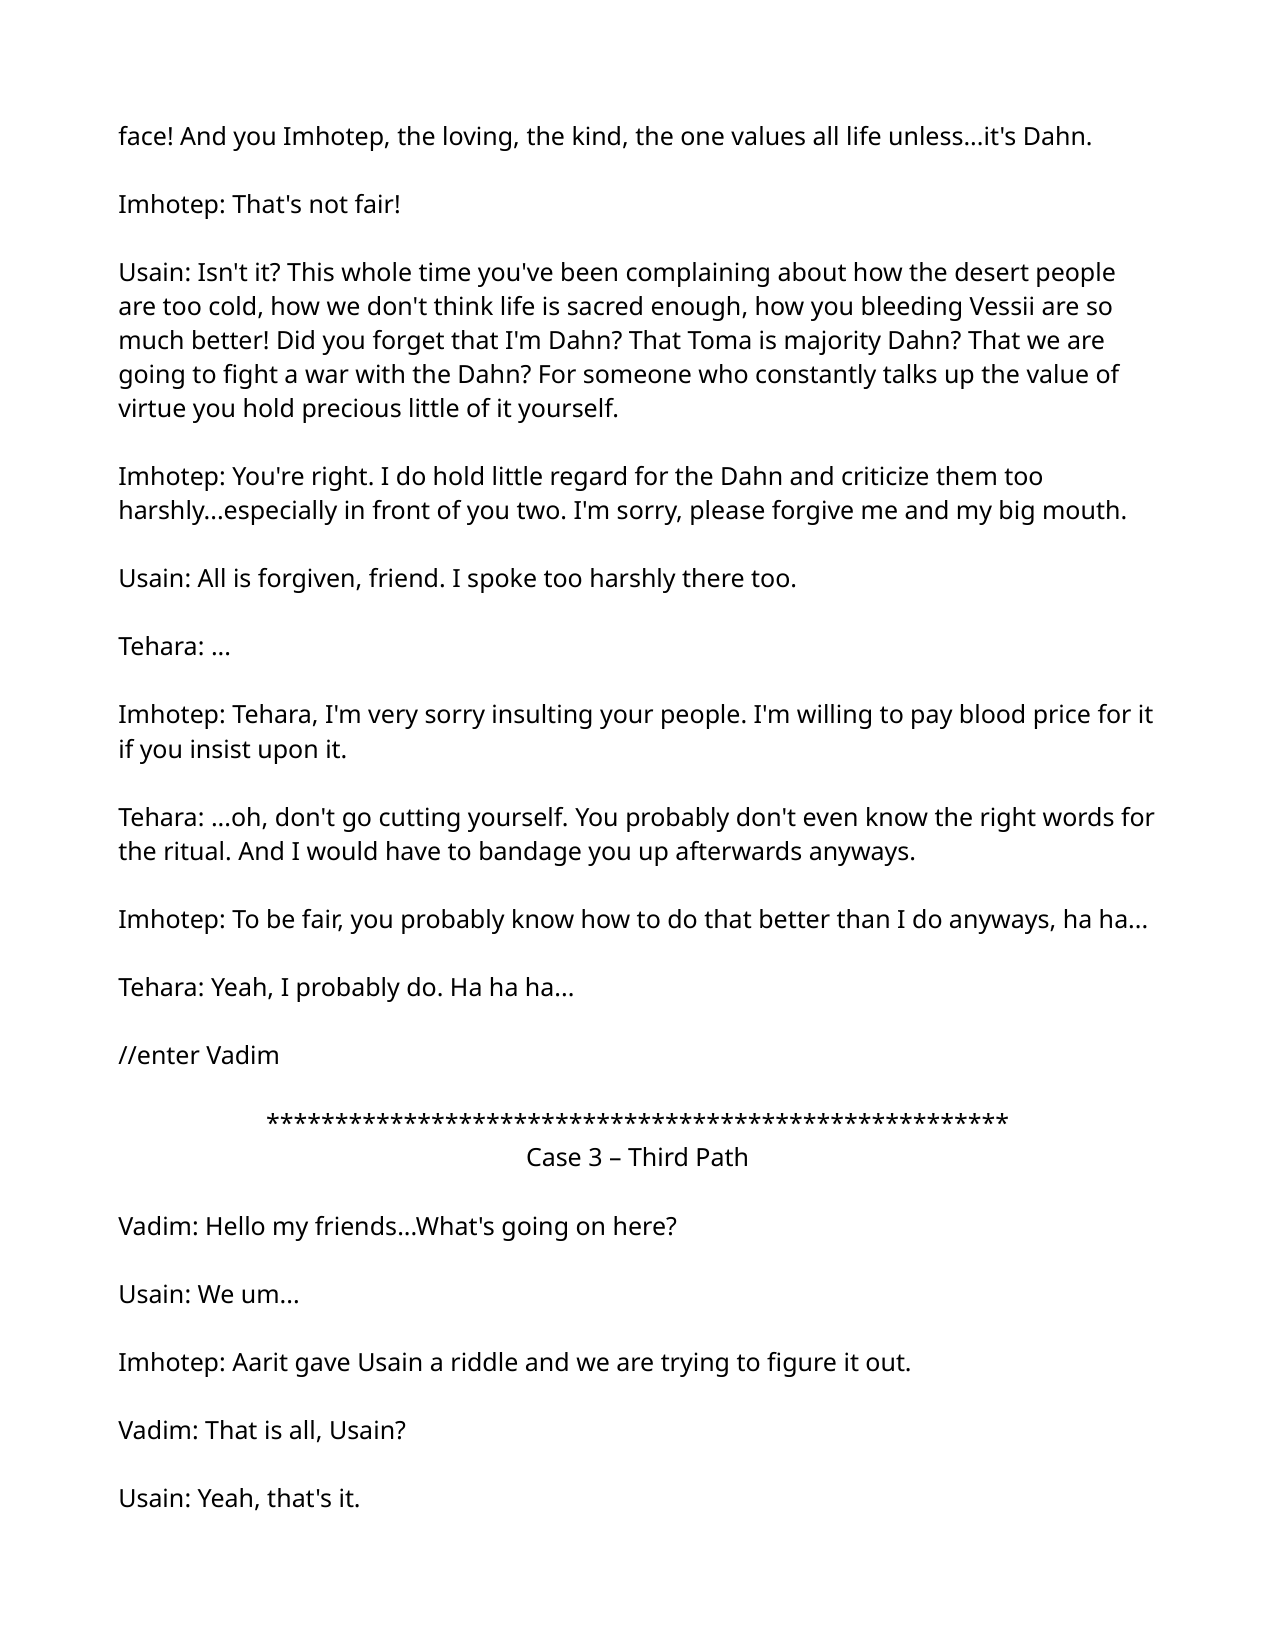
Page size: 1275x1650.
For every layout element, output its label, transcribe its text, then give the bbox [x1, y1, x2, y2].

text //enter Vadim [118, 1038, 1157, 1072]
text Usain: All is forgiven, friend. I spoke too harshly there too. [118, 561, 1157, 595]
text Tehara: ...oh, don't go cutting yourself. You probably don't even know the right words for the ritual. And I would have to bandage you up afterwards anyways. [118, 799, 1157, 867]
text face! And you Imhotep, the loving, the kind, the one values all life unless...it's Dahn. [118, 118, 1157, 152]
text Usain: We um... [118, 1276, 1157, 1310]
text Vadim: That is all, Usain? [118, 1412, 1157, 1447]
text Imhotep: To be fair, you probably know how to do that better than I do anyways, ha ha... [118, 902, 1157, 936]
text ****************************************************** [118, 1106, 1157, 1140]
text Imhotep: Aarit gave Usain a riddle and we are trying to figure it out. [118, 1344, 1157, 1378]
text Case 3 – Third Path [118, 1140, 1157, 1174]
text Imhotep: Tehara, I'm very sorry insulting your people. I'm willing to pay blood price for it if you insist upon it. [118, 697, 1157, 765]
text Imhotep: You're right. I do hold little regard for the Dahn and criticize them too harshly...especially in front of you two. I'm sorry, please forgive me and my big mouth. [118, 459, 1157, 527]
text Usain: Isn't it? This whole time you've been complaining about how the desert people are too cold, how we don't think life is sacred enough, how you bleeding Vessii are so much better! Did you forget that I'm Dahn? That Toma is majority Dahn? That we are going to fight a war with the Dahn? For someone who constantly talks up the value of virtue you hold precious little of it yourself. [118, 254, 1157, 425]
text Vadim: Hello my friends...What's going on here? [118, 1208, 1157, 1242]
text Tehara: Yeah, I probably do. Ha ha ha... [118, 970, 1157, 1004]
text Tehara: ... [118, 629, 1157, 663]
text Imhotep: That's not fair! [118, 186, 1157, 220]
text Usain: Yeah, that's it. [118, 1481, 1157, 1515]
